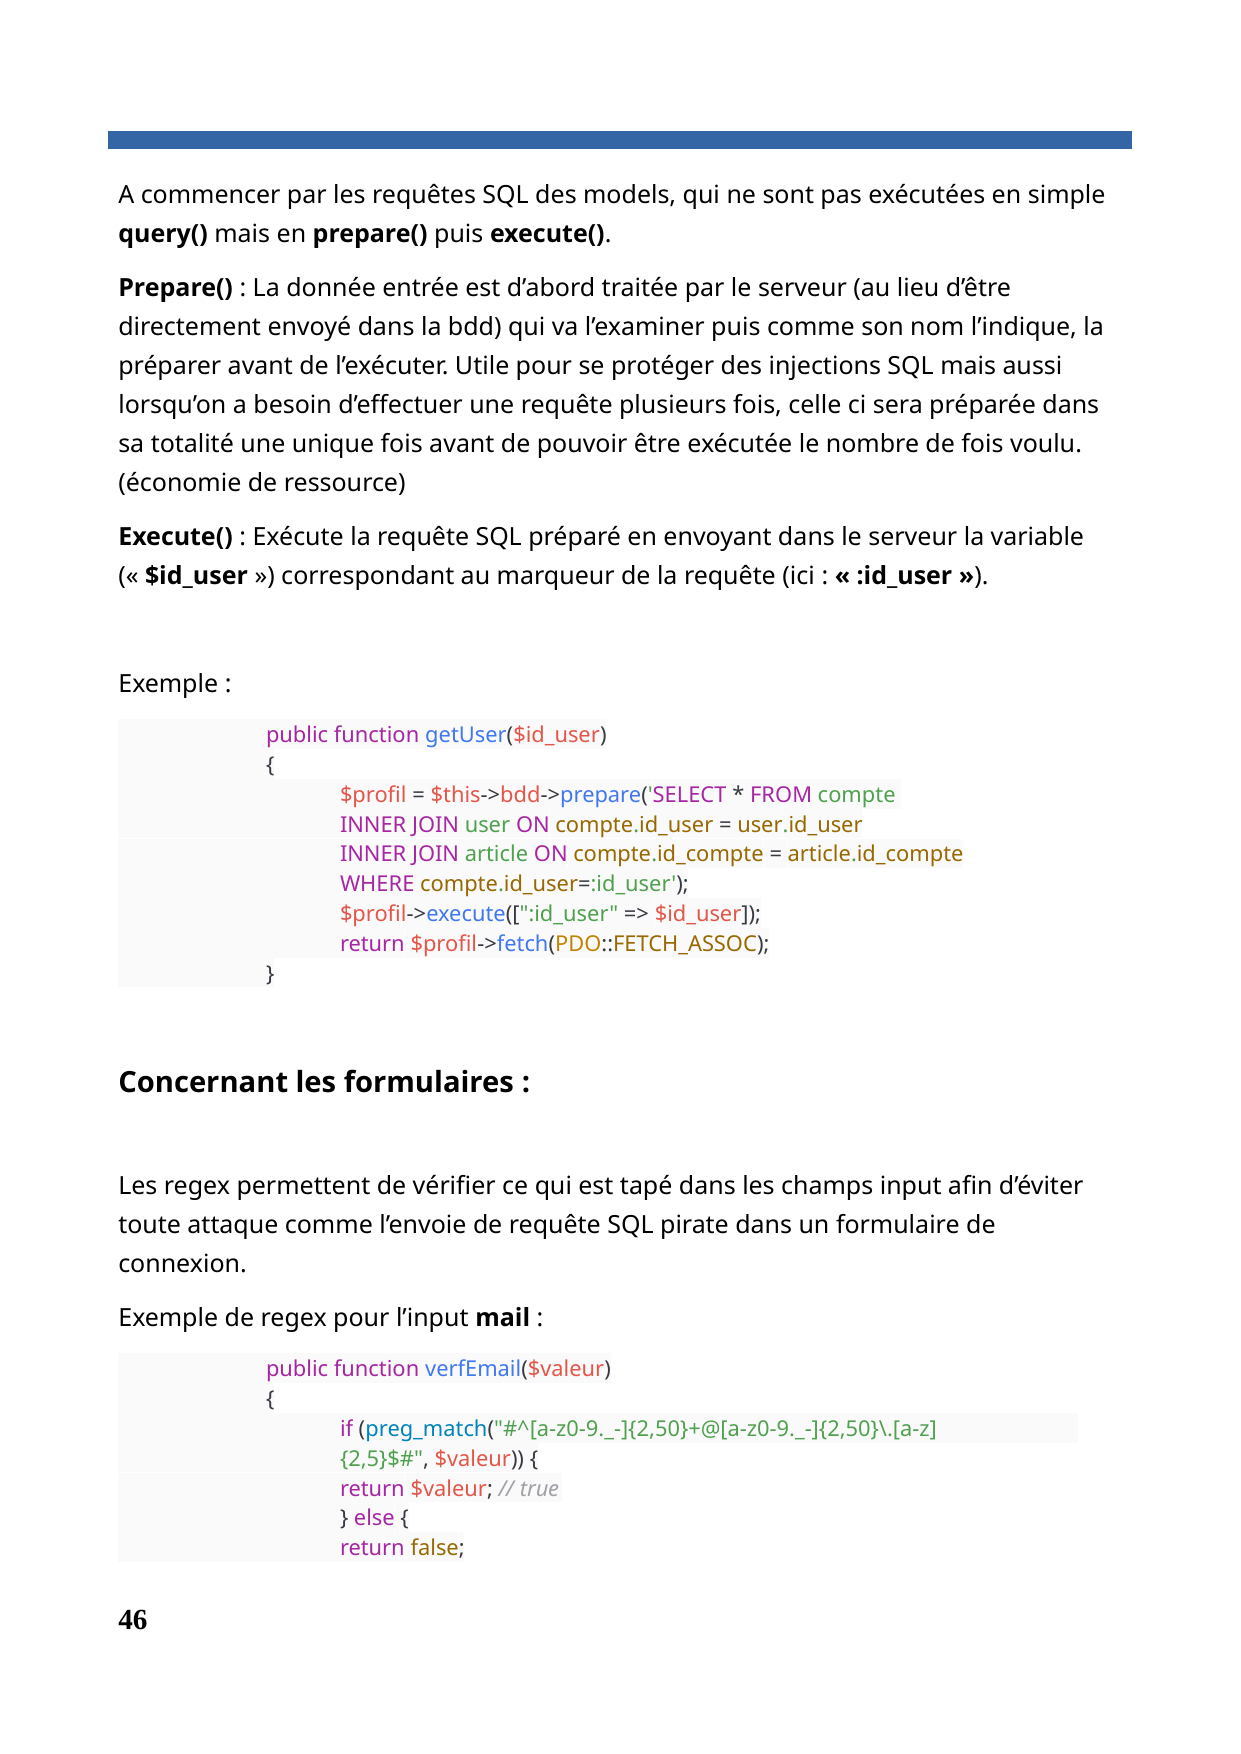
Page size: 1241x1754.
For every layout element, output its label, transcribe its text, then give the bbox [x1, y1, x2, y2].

text Execute() : Exécute la requête SQL préparé en envoyant dans le serveur la variable (« $id_user ») correspondant au marqueur de la requête (ici : « :id_user »). [118, 519, 1122, 592]
text { [118, 749, 1122, 779]
text } else { [118, 1502, 1122, 1532]
text WHERE compte.id_user=:id_user'); [118, 868, 1122, 898]
text return $valeur; // true [118, 1472, 1122, 1502]
text $profil->execute([":id_user" => $id_user]); [118, 898, 1122, 928]
text Les regex permettent de vérifier ce qui est tapé dans les champs input afin d’éviter toute attaque comme l’envoie de requête SQL pirate dans un formulaire de connexion. [118, 1167, 1122, 1280]
text INNER JOIN article ON compte.id_compte = article.id_compte [118, 838, 1122, 868]
text Exemple de regex pour l’input mail : [118, 1299, 1122, 1334]
text Exemple : [118, 666, 1122, 699]
text INNER JOIN user ON compte.id_user = user.id_user [118, 809, 1122, 838]
text A commencer par les requêtes SQL des models, qui ne sont pas exécutées en simple query() mais en prepare() puis execute(). [118, 176, 1122, 249]
subtitle Concernant les formulaires : [118, 1062, 1122, 1101]
text public function verfEmail($valeur) [118, 1353, 1122, 1383]
text Prepare() : La donnée entrée est d’abord traitée par le serveur (au lieu d’être directement envoyé dans la bdd) qui va l’examiner puis comme son nom l’indique, la préparer avant de l’exécuter. Utile pour se protéger des injections SQL mais aussi lorsqu’on a besoin d’effectuer une requête plusieurs fois, celle ci sera préparée dans sa totalité une unique fois avant de pouvoir être exécutée le nombre de fois voulu.(économie de ressource) [118, 269, 1122, 499]
text if (preg_match("#^[a-z0-9._-]{2,50}+@[a-z0-9._-]{2,50}\.[a-z] {2,5}$#", $valeur)) { [118, 1413, 1122, 1472]
text return false; [118, 1532, 1122, 1562]
text $profil = $this->bdd->prepare('SELECT * FROM compte [118, 779, 1122, 809]
text public function getUser($id_user) [118, 719, 1122, 749]
text return $profil->fetch(PDO::FETCH_ASSOC); [118, 928, 1122, 958]
text } [118, 958, 1122, 987]
text { [118, 1383, 1122, 1413]
